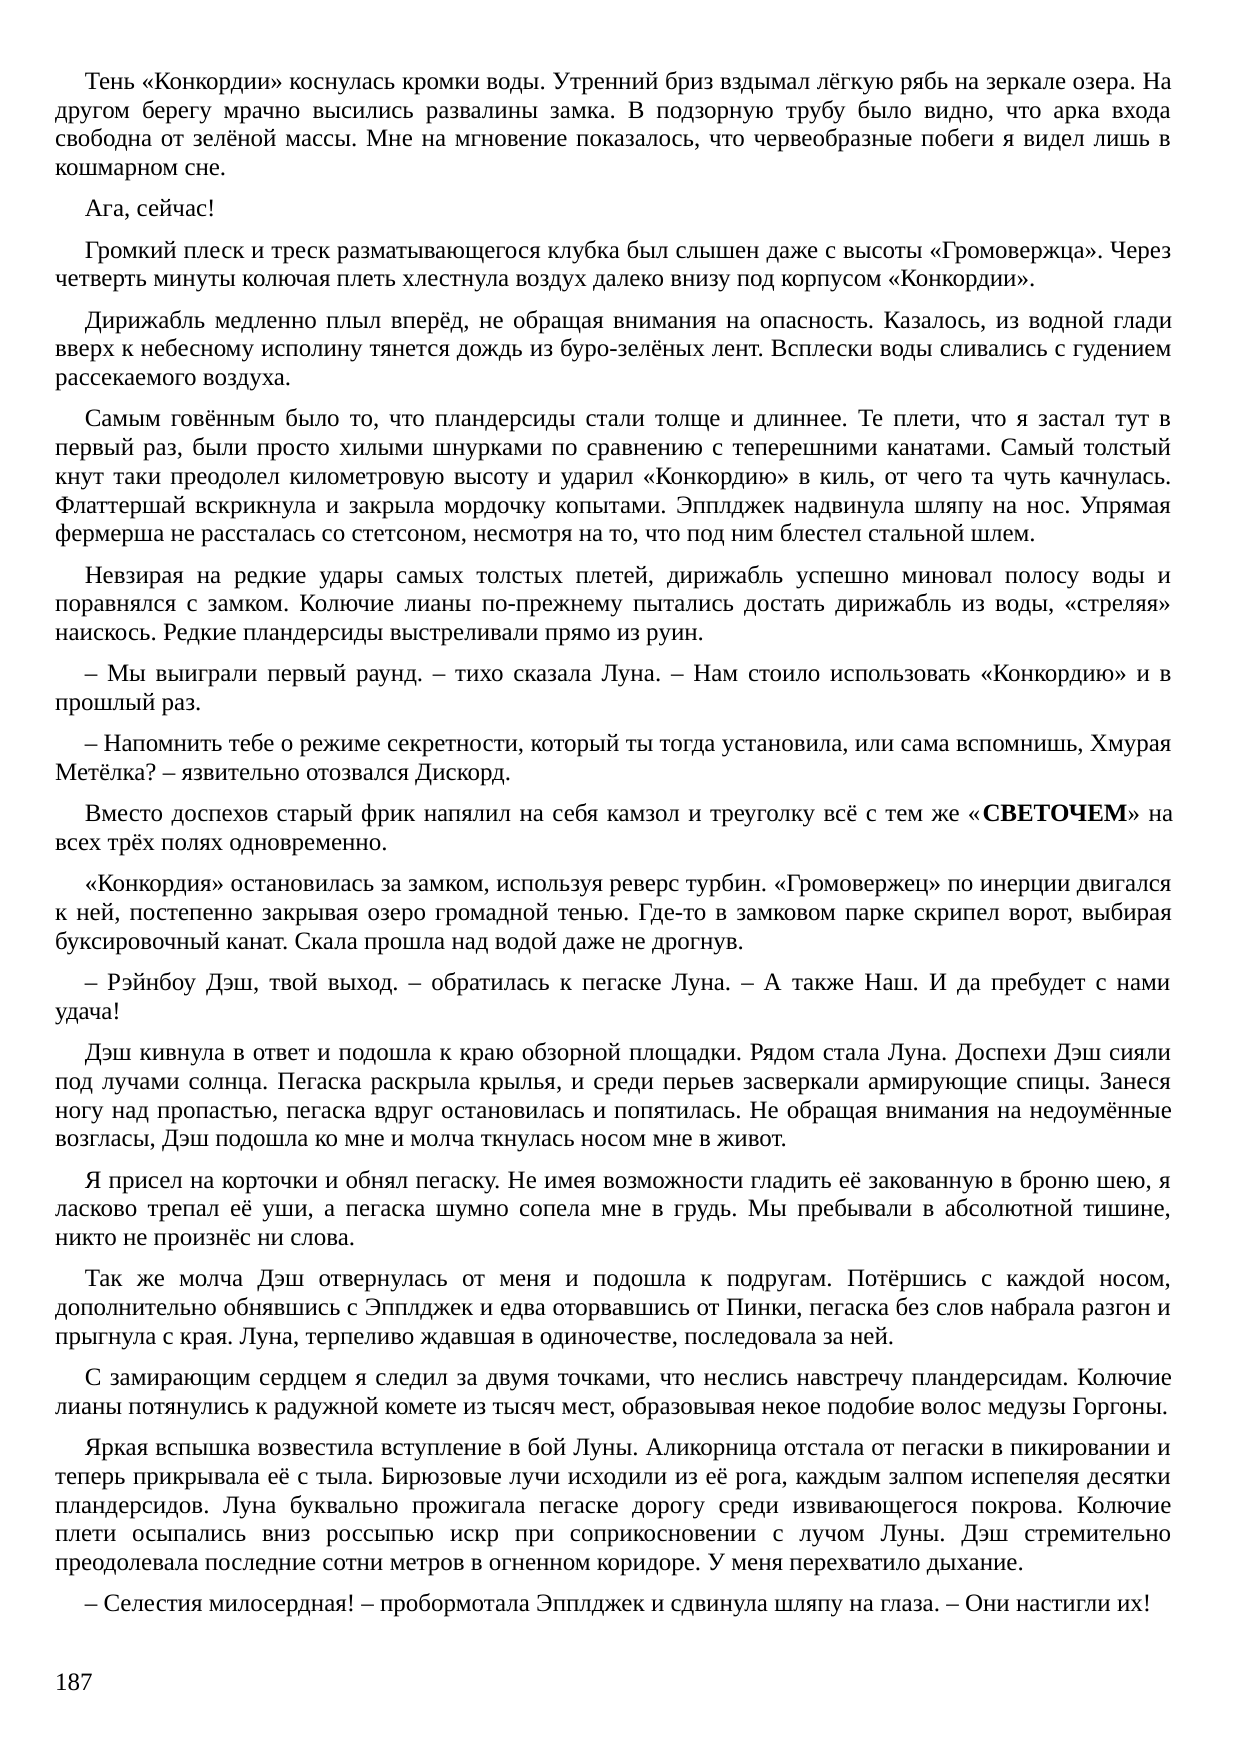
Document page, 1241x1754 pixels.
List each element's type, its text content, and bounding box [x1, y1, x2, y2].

text – Селестия милосердная! – пробормотала Эпплджек и сдвинула шляпу на глаза. – Они настигли их! [55, 1588, 1173, 1617]
text Я присел на корточки и обнял пегаску. Не имея возможности гладить её закованную в броню шею, я ласково трепал её уши, а пегаска шумно сопела мне в грудь. Мы пребывали в абсолютной тишине, никто не произнёс ни слова. [55, 1165, 1173, 1251]
text Так же молча Дэш отвернулась от меня и подошла к подругам. Потёршись с каждой носом, дополнительно обнявшись с Эпплджек и едва оторвавшись от Пинки, пегаска без слов набрала разгон и прыгнула с края. Луна, терпеливо ждавшая в одиночестве, последовала за ней. [55, 1263, 1173, 1350]
text – Напомнить тебе о режиме секретности, который ты тогда установила, или сама вспомнишь, Хмурая Метёлка? – язвительно отозвался Дискорд. [55, 728, 1173, 786]
text Вместо доспехов старый фрик напялил на себя камзол и треуголку всё с тем же «СВЕТОЧЕМ» на всех трёх полях одновременно. [55, 798, 1173, 856]
text «Конкордия» остановилась за замком, используя реверс турбин. «Громовержец» по инерции двигался к ней, постепенно закрывая озеро громадной тенью. Где-то в замковом парке скрипел ворот, выбирая буксировочный канат. Скала прошла над водой даже не дрогнув. [55, 868, 1173, 955]
text Самым говённым было то, что пландерсиды стали толще и длиннее. Те плети, что я застал тут в первый раз, были просто хилыми шнурками по сравнению с теперешними канатами. Самый толстый кнут таки преодолел километровую высоту и ударил «Конкордию» в киль, от чего та чуть качнулась. Флаттершай вскрикнула и закрыла мордочку копытами. Эпплджек надвинула шляпу на нос. Упрямая фермерша не рассталась со стетсоном, несмотря на то, что под ним блестел стальной шлем. [55, 403, 1173, 547]
text Яркая вспышка возвестила вступление в бой Луны. Аликорница отстала от пегаски в пикировании и теперь прикрывала её с тыла. Бирюзовые лучи исходили из её рога, каждым залпом испепеляя десятки пландерсидов. Луна буквально прожигала пегаске дорогу среди извивающегося покрова. Колючие плети осыпались вниз россыпью искр при соприкосновении с лучом Луны. Дэш стремительно преодолевала последние сотни метров в огненном коридоре. У меня перехватило дыхание. [55, 1432, 1173, 1576]
text Тень «Конкордии» коснулась кромки воды. Утренний бриз вздымал лёгкую рябь на зеркале озера. На другом берегу мрачно высились развалины замка. В подзорную трубу было видно, что арка входа свободна от зелёной массы. Мне на мгновение показалось, что червеобразные побеги я видел лишь в кошмарном сне. [55, 66, 1173, 181]
text Ага, сейчас! [55, 193, 1173, 222]
text Дирижабль медленно плыл вперёд, не обращая внимания на опасность. Казалось, из водной глади вверх к небесному исполину тянется дождь из буро-зелёных лент. Всплески воды сливались с гудением рассекаемого воздуха. [55, 305, 1173, 391]
text Громкий плеск и треск разматывающегося клубка был слышен даже с высоты «Громовержца». Через четверть минуты колючая плеть хлестнула воздух далеко внизу под корпусом «Конкордии». [55, 235, 1173, 292]
text – Мы выиграли первый раунд. – тихо сказала Луна. – Нам стоило использовать «Конкордию» и в прошлый раз. [55, 658, 1173, 716]
text – Рэйнбоу Дэш, твой выход. – обратилась к пегаске Луна. – А также Наш. И да пребудет с нами удача! [55, 967, 1173, 1025]
text Дэш кивнула в ответ и подошла к краю обзорной площадки. Рядом стала Луна. Доспехи Дэш сияли под лучами солнца. Пегаска раскрыла крылья, и среди перьев засверкали армирующие спицы. Занеся ногу над пропастью, пегаска вдруг остановилась и попятилась. Не обращая внимания на недоумённые возгласы, Дэш подошла ко мне и молча ткнулась носом мне в живот. [55, 1037, 1173, 1152]
text Невзирая на редкие удары самых толстых плетей, дирижабль успешно миновал полосу воды и поравнялся с замком. Колючие лианы по-прежнему пытались достать дирижабль из воды, «стреляя» наискось. Редкие пландерсиды выстреливали прямо из руин. [55, 560, 1173, 646]
text С замирающим сердцем я следил за двумя точками, что неслись навстречу пландерсидам. Колючие лианы потянулись к радужной комете из тысяч мест, образовывая некое подобие волос медузы Горгоны. [55, 1362, 1173, 1420]
